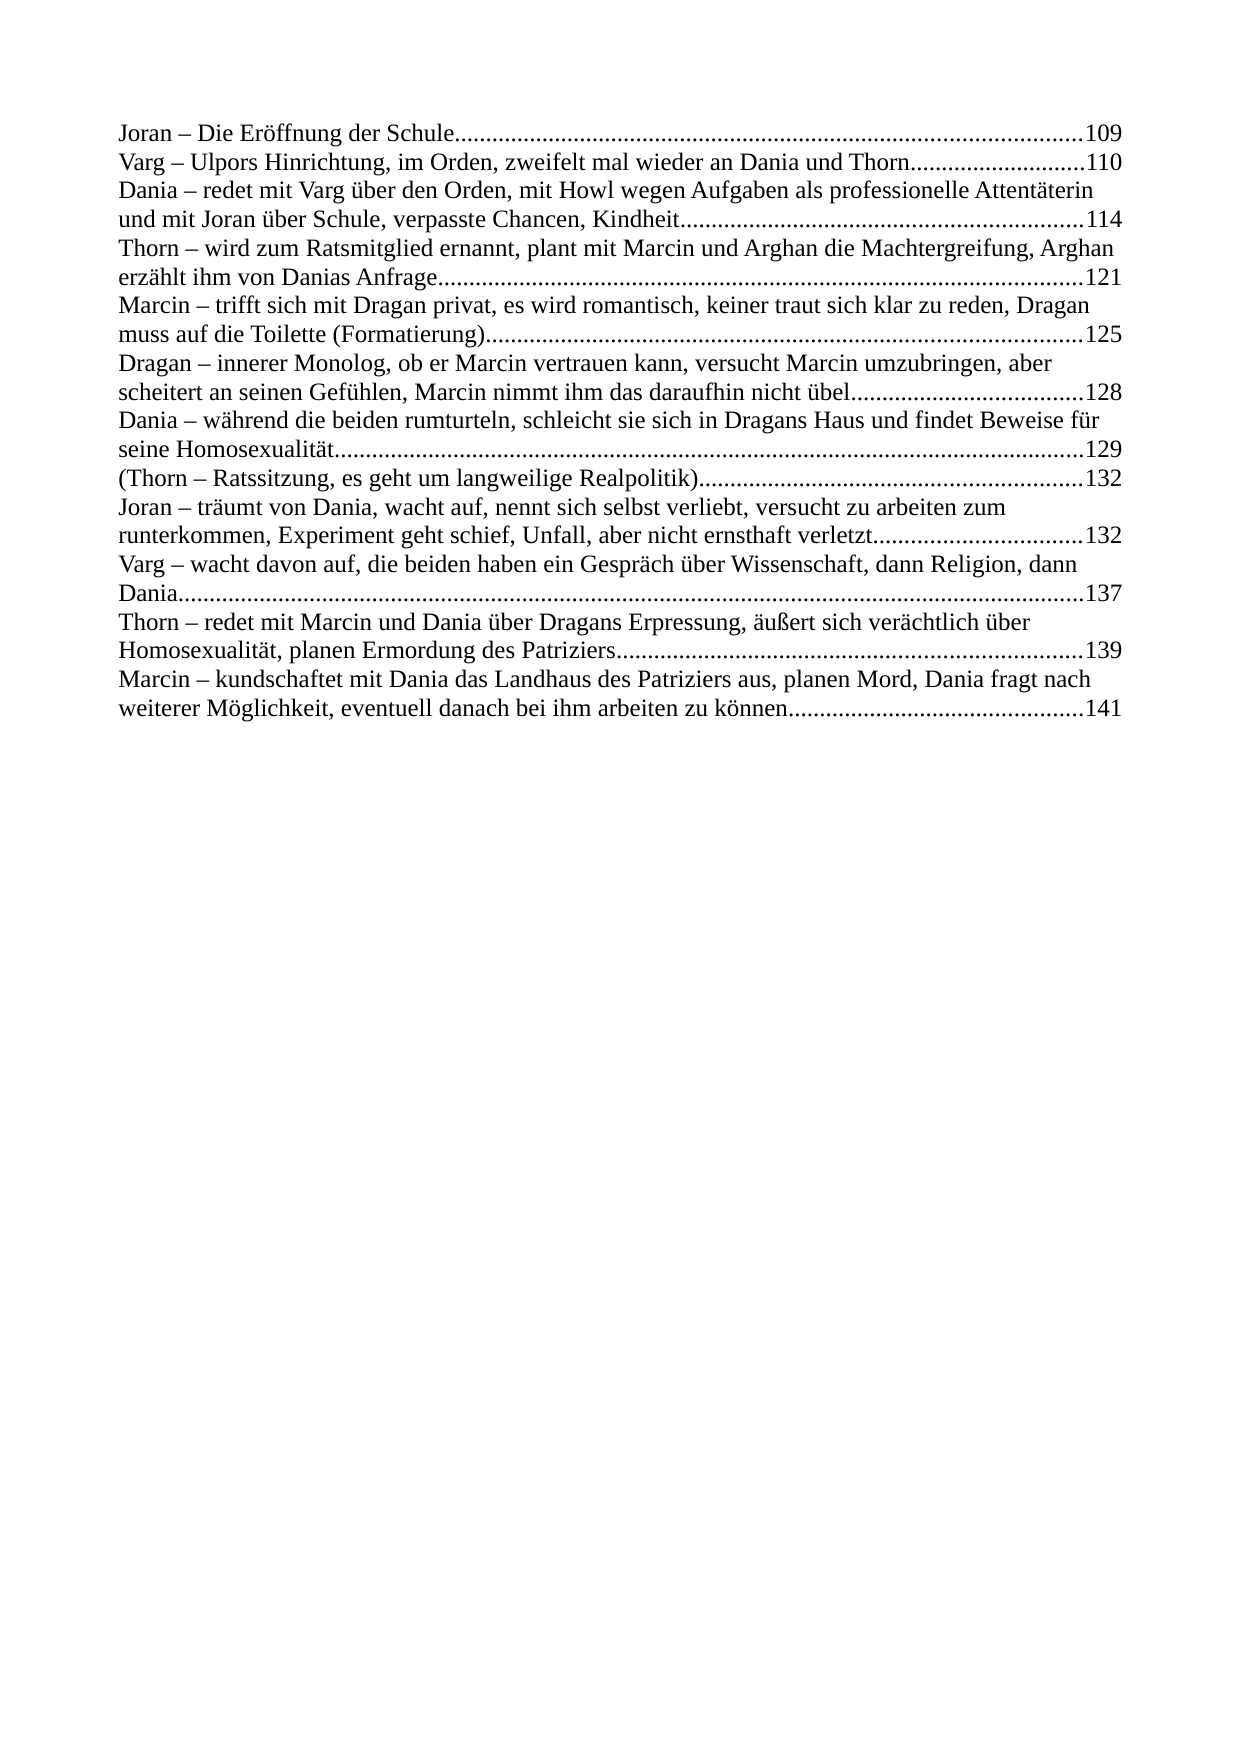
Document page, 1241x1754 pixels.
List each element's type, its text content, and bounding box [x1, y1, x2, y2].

text Varg – wacht davon auf, die beiden haben ein Gespräch über Wissenschaft, dann Religion, dann Dania 137 [118, 549, 1122, 607]
text Marcin – trifft sich mit Dragan privat, es wird romantisch, keiner traut sich klar zu reden, Dragan muss auf die Toilette (Formatierung) 125 [118, 291, 1122, 348]
text Dania – redet mit Varg über den Orden, mit Howl wegen Aufgaben als professionelle Attentäterin und mit Joran über Schule, verpasste Chancen, Kindheit 114 [118, 176, 1122, 233]
text Thorn – wird zum Ratsmitglied ernannt, plant mit Marcin und Arghan die Machtergreifung, Arghan erzählt ihm von Danias Anfrage 121 [118, 233, 1122, 291]
text Dragan – innerer Monolog, ob er Marcin vertrauen kann, versucht Marcin umzubringen, aber scheitert an seinen Gefühlen, Marcin nimmt ihm das daraufhin nicht übel 128 [118, 348, 1122, 406]
text Joran – Die Eröffnung der Schule 109 [118, 118, 1122, 147]
text Marcin – kundschaftet mit Dania das Landhaus des Patriziers aus, planen Mord, Dania fragt nach weiterer Möglichkeit, eventuell danach bei ihm arbeiten zu können 141 [118, 664, 1122, 722]
text Varg – Ulpors Hinrichtung, im Orden, zweifelt mal wieder an Dania und Thorn 110 [118, 147, 1122, 176]
text Joran – träumt von Dania, wacht auf, nennt sich selbst verliebt, versucht zu arbeiten zum runterkommen, Experiment geht schief, Unfall, aber nicht ernsthaft verletzt 132 [118, 492, 1122, 549]
text Dania – während die beiden rumturteln, schleicht sie sich in Dragans Haus und findet Beweise für seine Homosexualität 129 [118, 406, 1122, 463]
text Thorn – redet mit Marcin und Dania über Dragans Erpressung, äußert sich verächtlich über Homosexualität, planen Ermordung des Patriziers 139 [118, 607, 1122, 664]
text (Thorn – Ratssitzung, es geht um langweilige Realpolitik) 132 [118, 463, 1122, 492]
